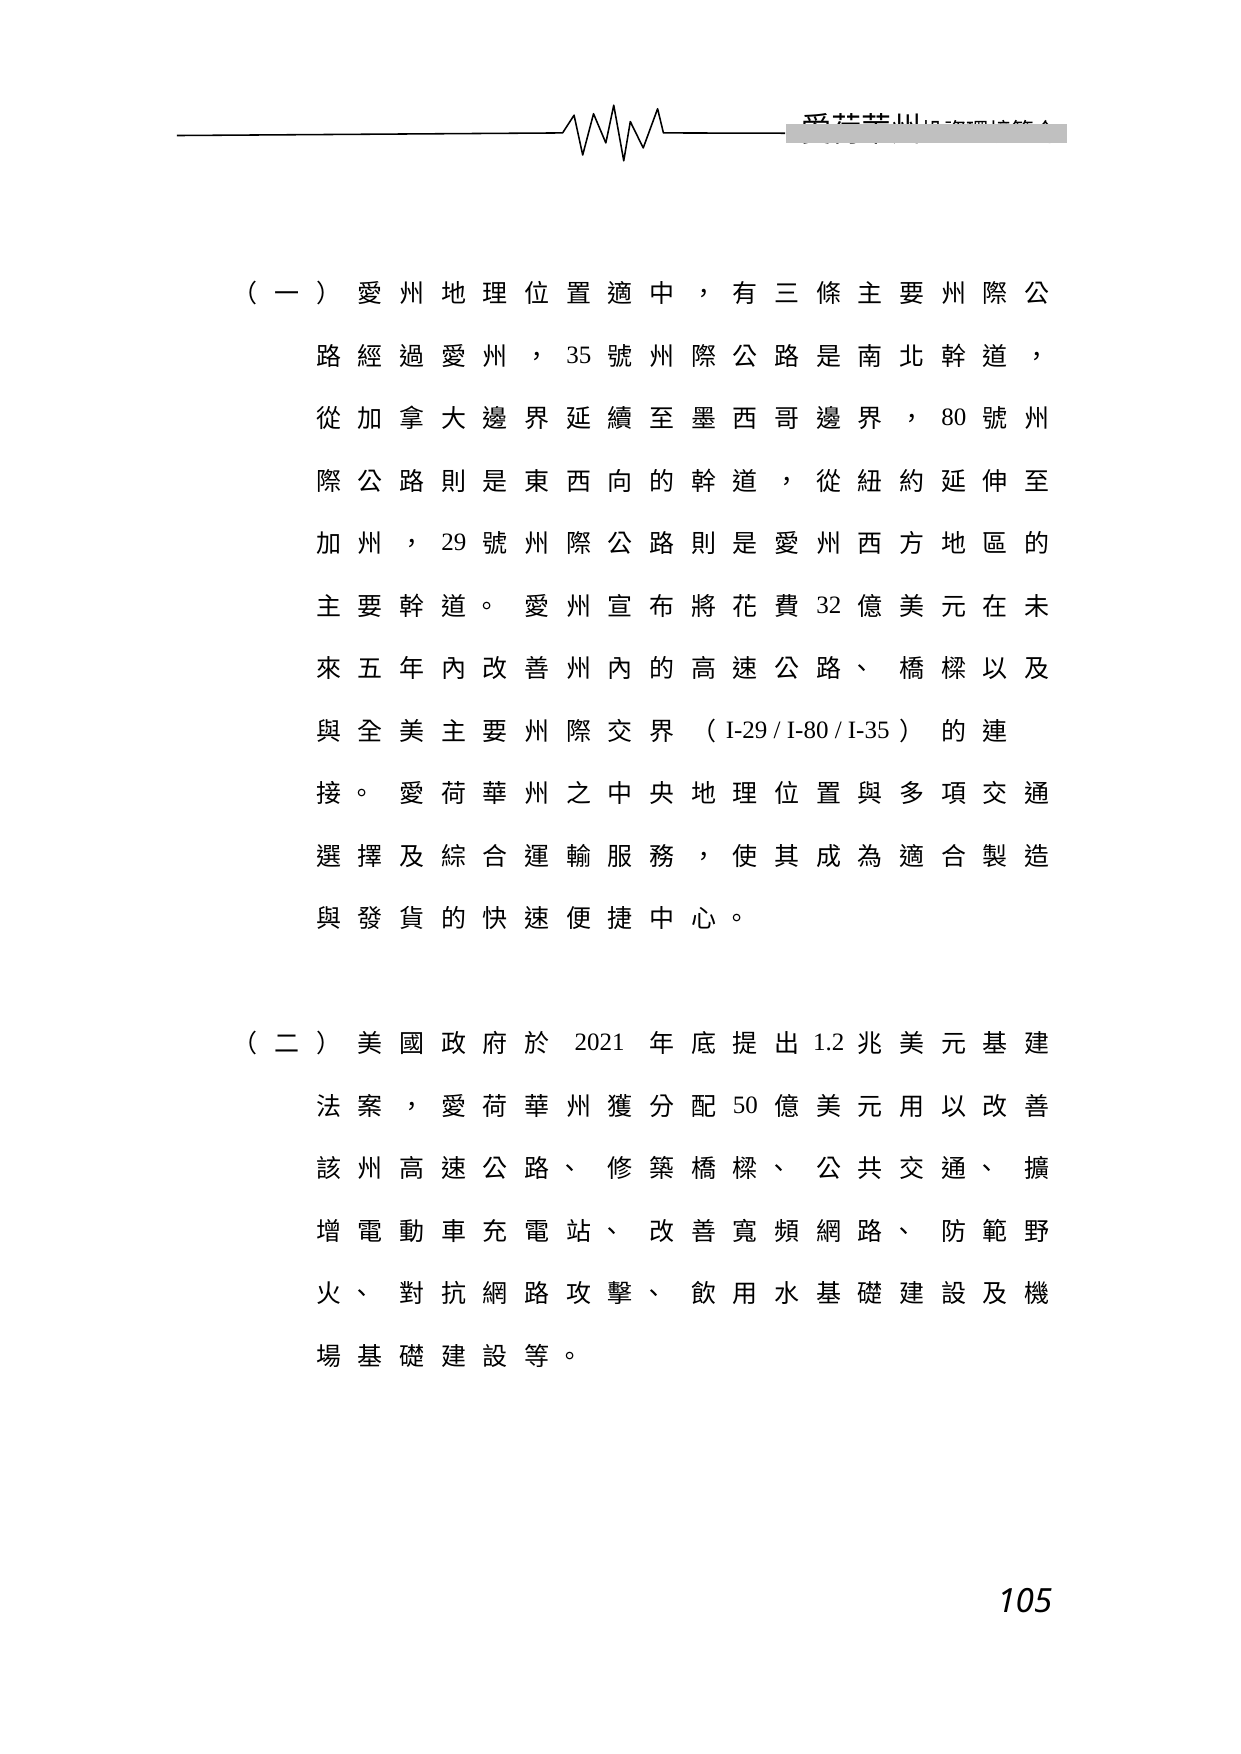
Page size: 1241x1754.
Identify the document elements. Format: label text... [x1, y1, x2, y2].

text （一）愛州地理位置適中，有三條主要州際公路經過愛州，35號州際公路是南北幹道，從加拿大邊界延續至墨西哥邊界，80號州際公路則是東西向的幹道，從紐約延伸至加州，29號州際公路則是愛州西方地區的主要幹道。愛州宣布將花費32億美元在未來五年內改善州內的高速公路、橋樑以及與全美主要州際交界（I-29 / I-80 / I-35）的連接。愛荷華州之中央地理位置與多項交通選擇及綜合運輸服務，使其成為適合製造與發貨的快速便捷中心。 [207, 250, 1058, 938]
text （二）美國政府於2021年底提出1.2兆美元基建法案，愛荷華州獲分配50億美元用以改善該州高速公路、修築橋樑、公共交通、擴增電動車充電站、改善寬頻網路、防範野火、對抗網路攻擊、飲用水基礎建設及機場基礎建設等。 [207, 1000, 1058, 1375]
